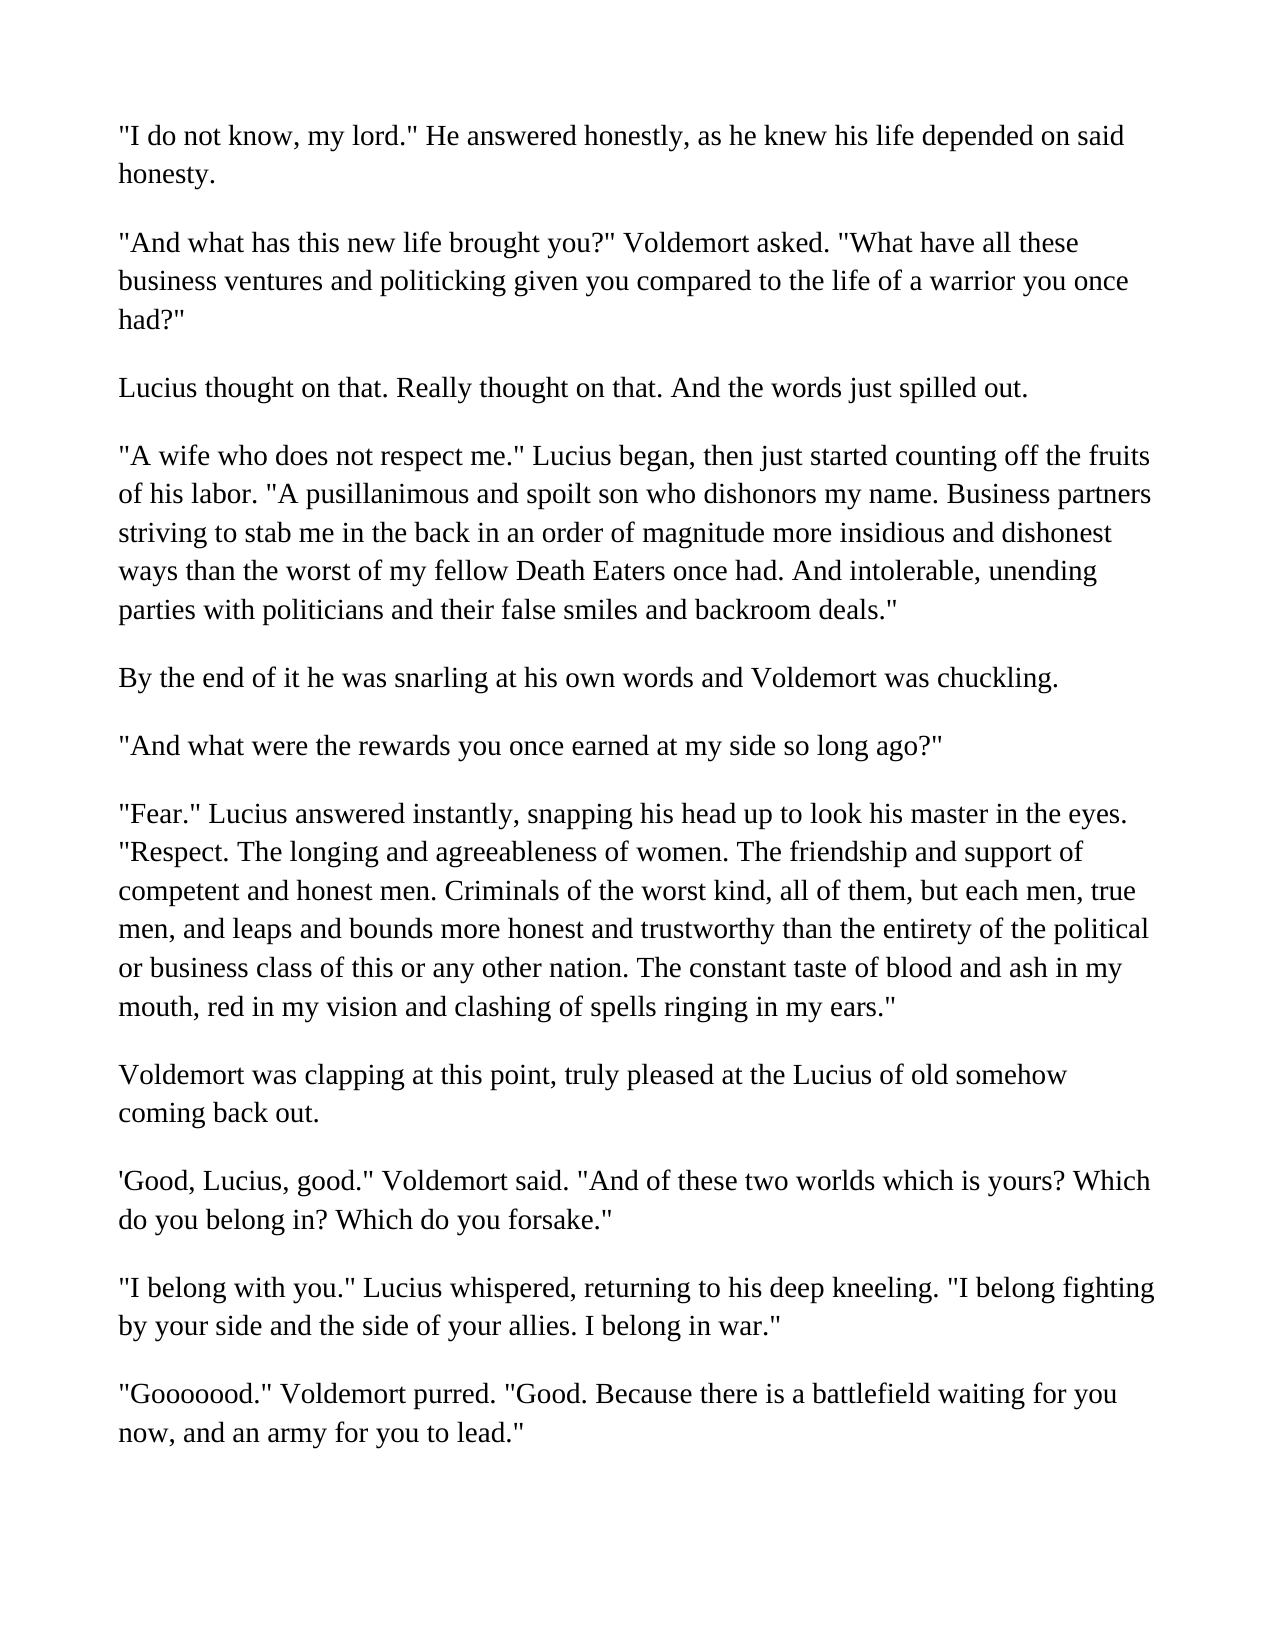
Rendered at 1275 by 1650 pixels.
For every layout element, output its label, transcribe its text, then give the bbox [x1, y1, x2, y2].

text 'Good, Lucius, good." Voldemort said. "And of these two worlds which is yours? Which do you belong in? Which do you forsake." [118, 1163, 1157, 1235]
text "And what were the rewards you once earned at my side so long ago?" [118, 728, 1157, 762]
text By the end of it he was snarling at his own words and Voldemort was chuckling. [118, 660, 1157, 693]
text "I belong with you." Lucius whispered, returning to his deep kneeling. "I belong fighting by your side and the side of your allies. I belong in war." [118, 1270, 1157, 1342]
text "I do not know, my lord." He answered honestly, as he knew his life depended on said honesty. [118, 118, 1157, 190]
text Lucius thought on that. Really thought on that. And the words just spilled out. [118, 370, 1157, 403]
text Voldemort was clapping at this point, truly pleased at the Lucius of old somehow coming back out. [118, 1057, 1157, 1129]
text "Fear." Lucius answered instantly, snapping his head up to look his master in the eyes. "Respect. The longing and agreeableness of women. The friendship and support of competent and honest men. Criminals of the worst kind, all of them, but each men, true men, and leaps and bounds more honest and trustworthy than the entirety of the political or business class of this or any other nation. The constant taste of blood and ash in my mouth, red in my vision and clashing of spells ringing in my ears." [118, 796, 1157, 1022]
text "A wife who does not respect me." Lucius began, then just started counting off the fruits of his labor. "A pusillanimous and spoilt son who dishonors my name. Business partners striving to stab me in the back in an order of magnitude more insidious and dishonest ways than the worst of my fellow Death Eaters once had. And intolerable, unending parties with politicians and their false smiles and backroom deals." [118, 438, 1157, 626]
text "Gooooood." Voldemort purred. "Good. Because there is a battlefield waiting for you now, and an army for you to lead." [118, 1376, 1157, 1448]
text "And what has this new life brought you?" Voldemort asked. "What have all these business ventures and politicking given you compared to the life of a warrior you once had?" [118, 225, 1157, 335]
